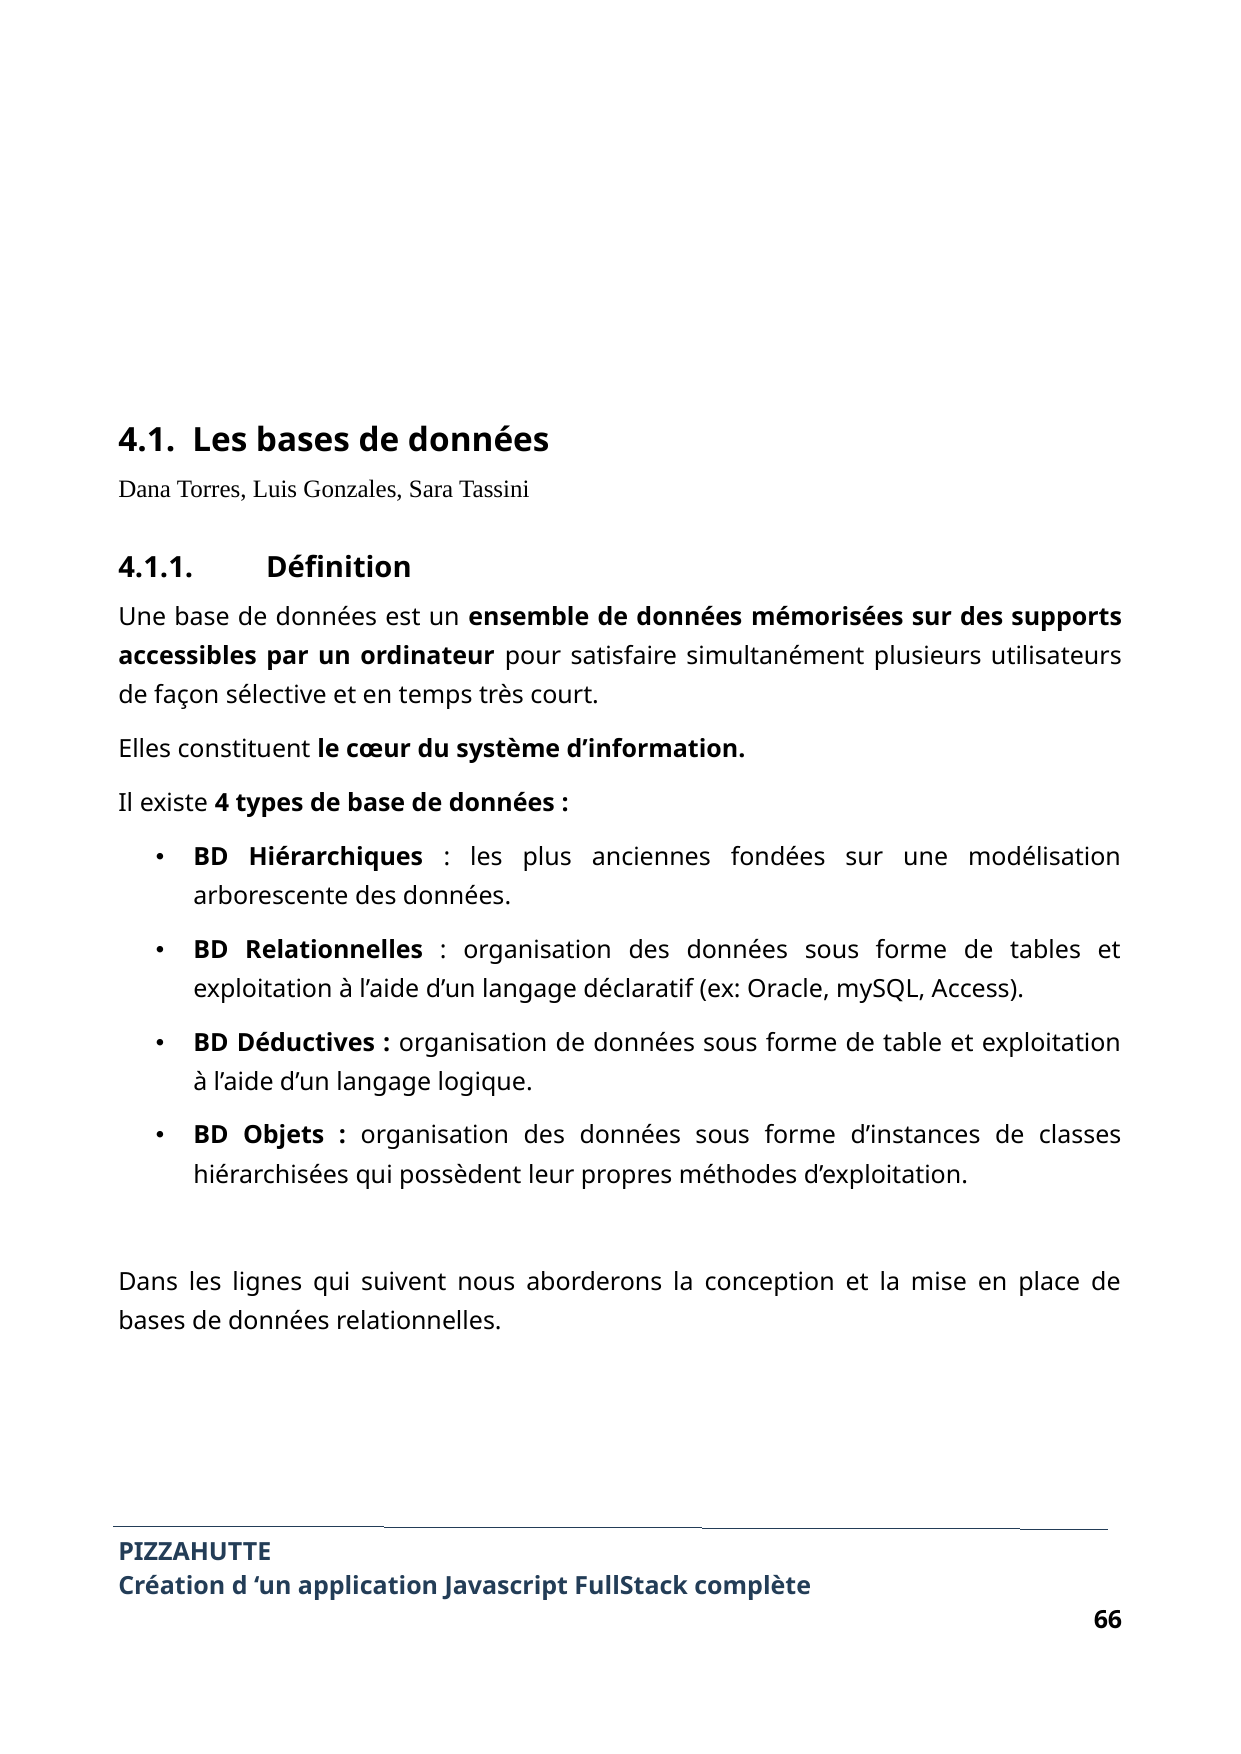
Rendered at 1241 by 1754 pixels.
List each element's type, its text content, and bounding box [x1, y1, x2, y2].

list BD Déductives : organisation de données sous forme de table et exploitation à l’aide d’un langage logique. [156, 1024, 1122, 1097]
text Dana Torres, Luis Gonzales, Sara Tassini [118, 474, 1063, 503]
list BD Hiérarchiques : les plus anciennes fondées sur une modélisation arborescente des données. [156, 838, 1122, 912]
subtitle Les bases de données [118, 416, 1122, 461]
list BD Objets : organisation des données sous forme d’instances de classes hiérarchisées qui possèdent leur propres méthodes d’exploitation. [156, 1117, 1122, 1190]
text Il existe 4 types de base de données : [118, 785, 1122, 819]
subtitle Définition [118, 547, 1122, 586]
text Une base de données est un ensemble de données mémorisées sur des supports accessibles par un ordinateur pour satisfaire simultanément plusieurs utilisateurs de façon sélective et en temps très court. [118, 599, 1122, 711]
text Elles constituent le cœur du système d’information. [118, 731, 1122, 765]
text Dans les lignes qui suivent nous aborderons la conception et la mise en place de bases de données relationnelles. [118, 1264, 1122, 1337]
list BD Relationnelles : organisation des données sous forme de tables et exploitation à l’aide d’un langage déclaratif (ex: Oracle, mySQL, Access). [156, 931, 1122, 1004]
